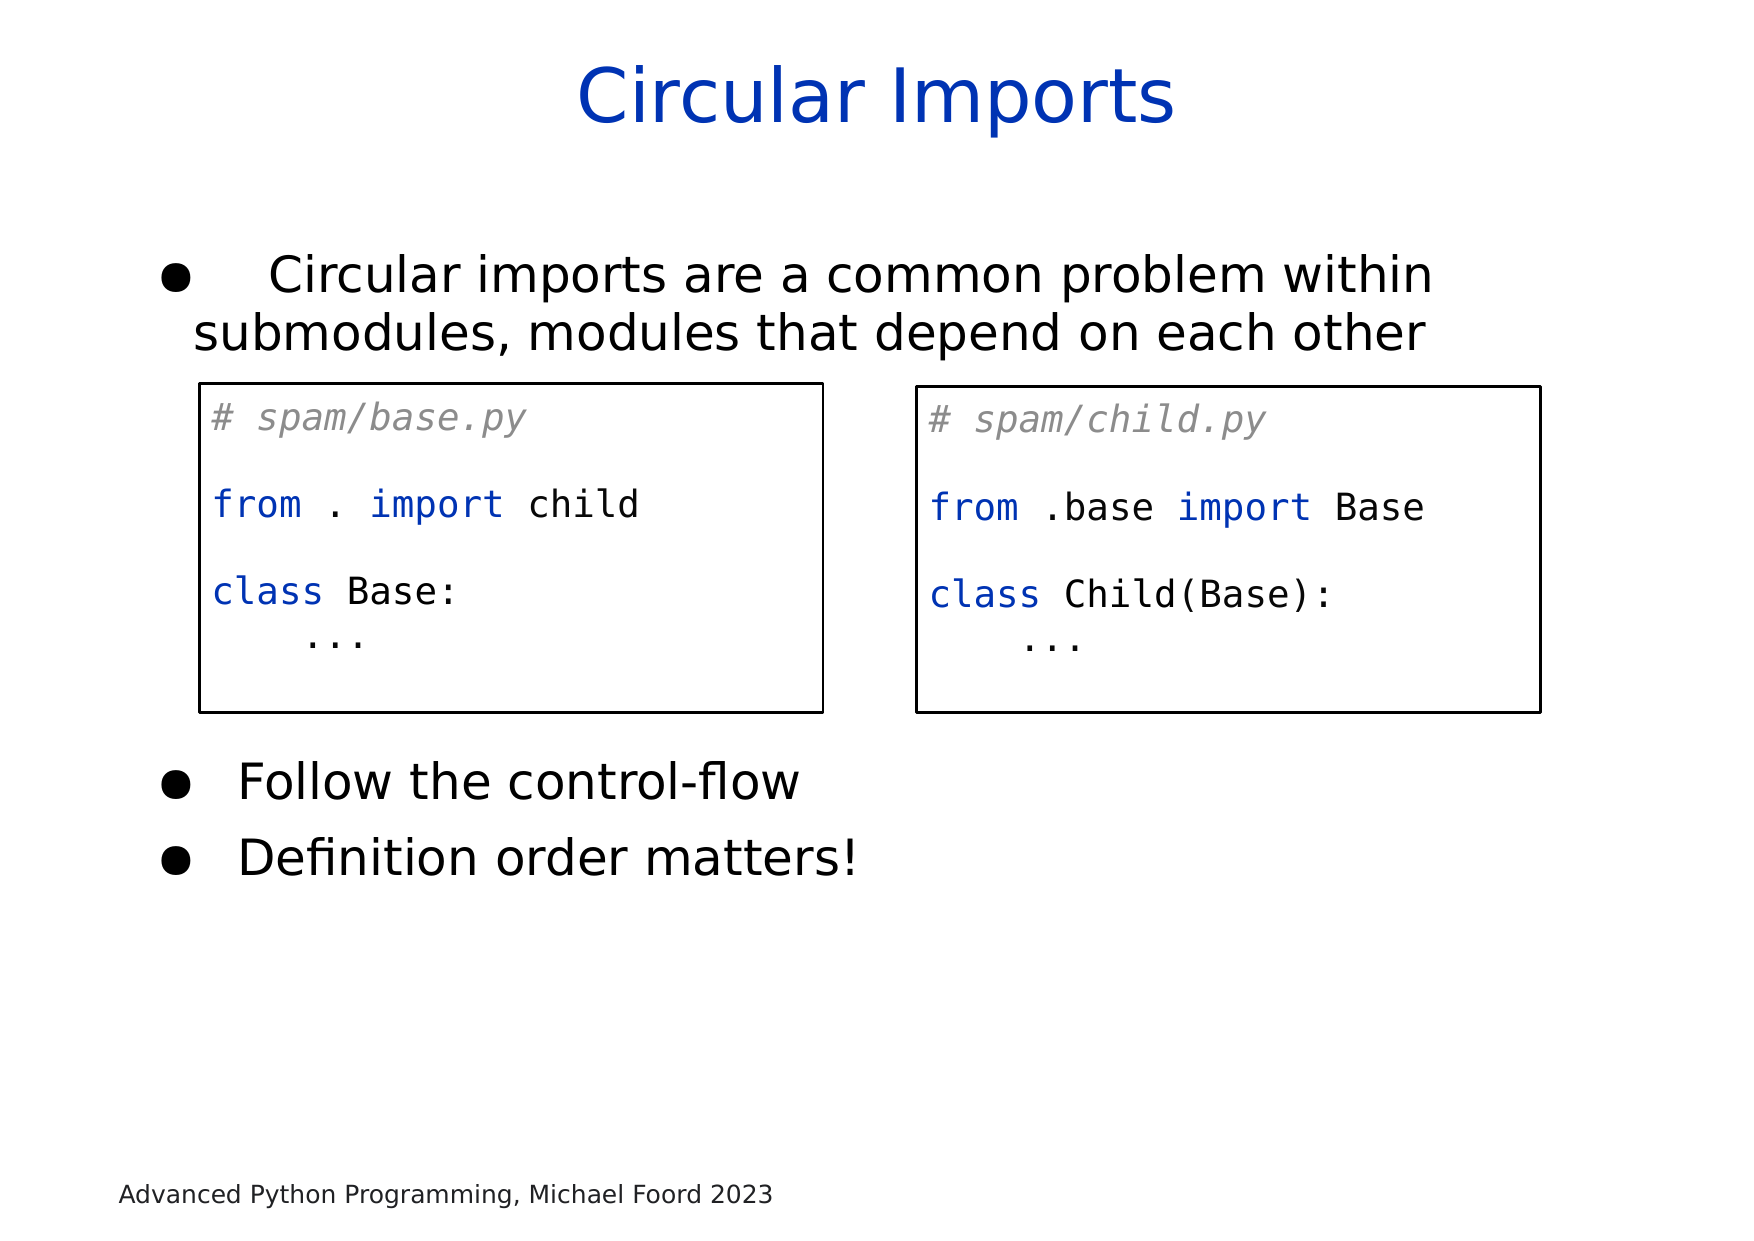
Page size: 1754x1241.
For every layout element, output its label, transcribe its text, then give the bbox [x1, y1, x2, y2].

list Circular imports are a common problem within submodules, modules that depend on each other [156, 246, 1636, 362]
text Circular Imports [118, 53, 1636, 140]
list Follow the control-flow [156, 753, 1636, 811]
list Definition order matters! [156, 829, 1636, 887]
